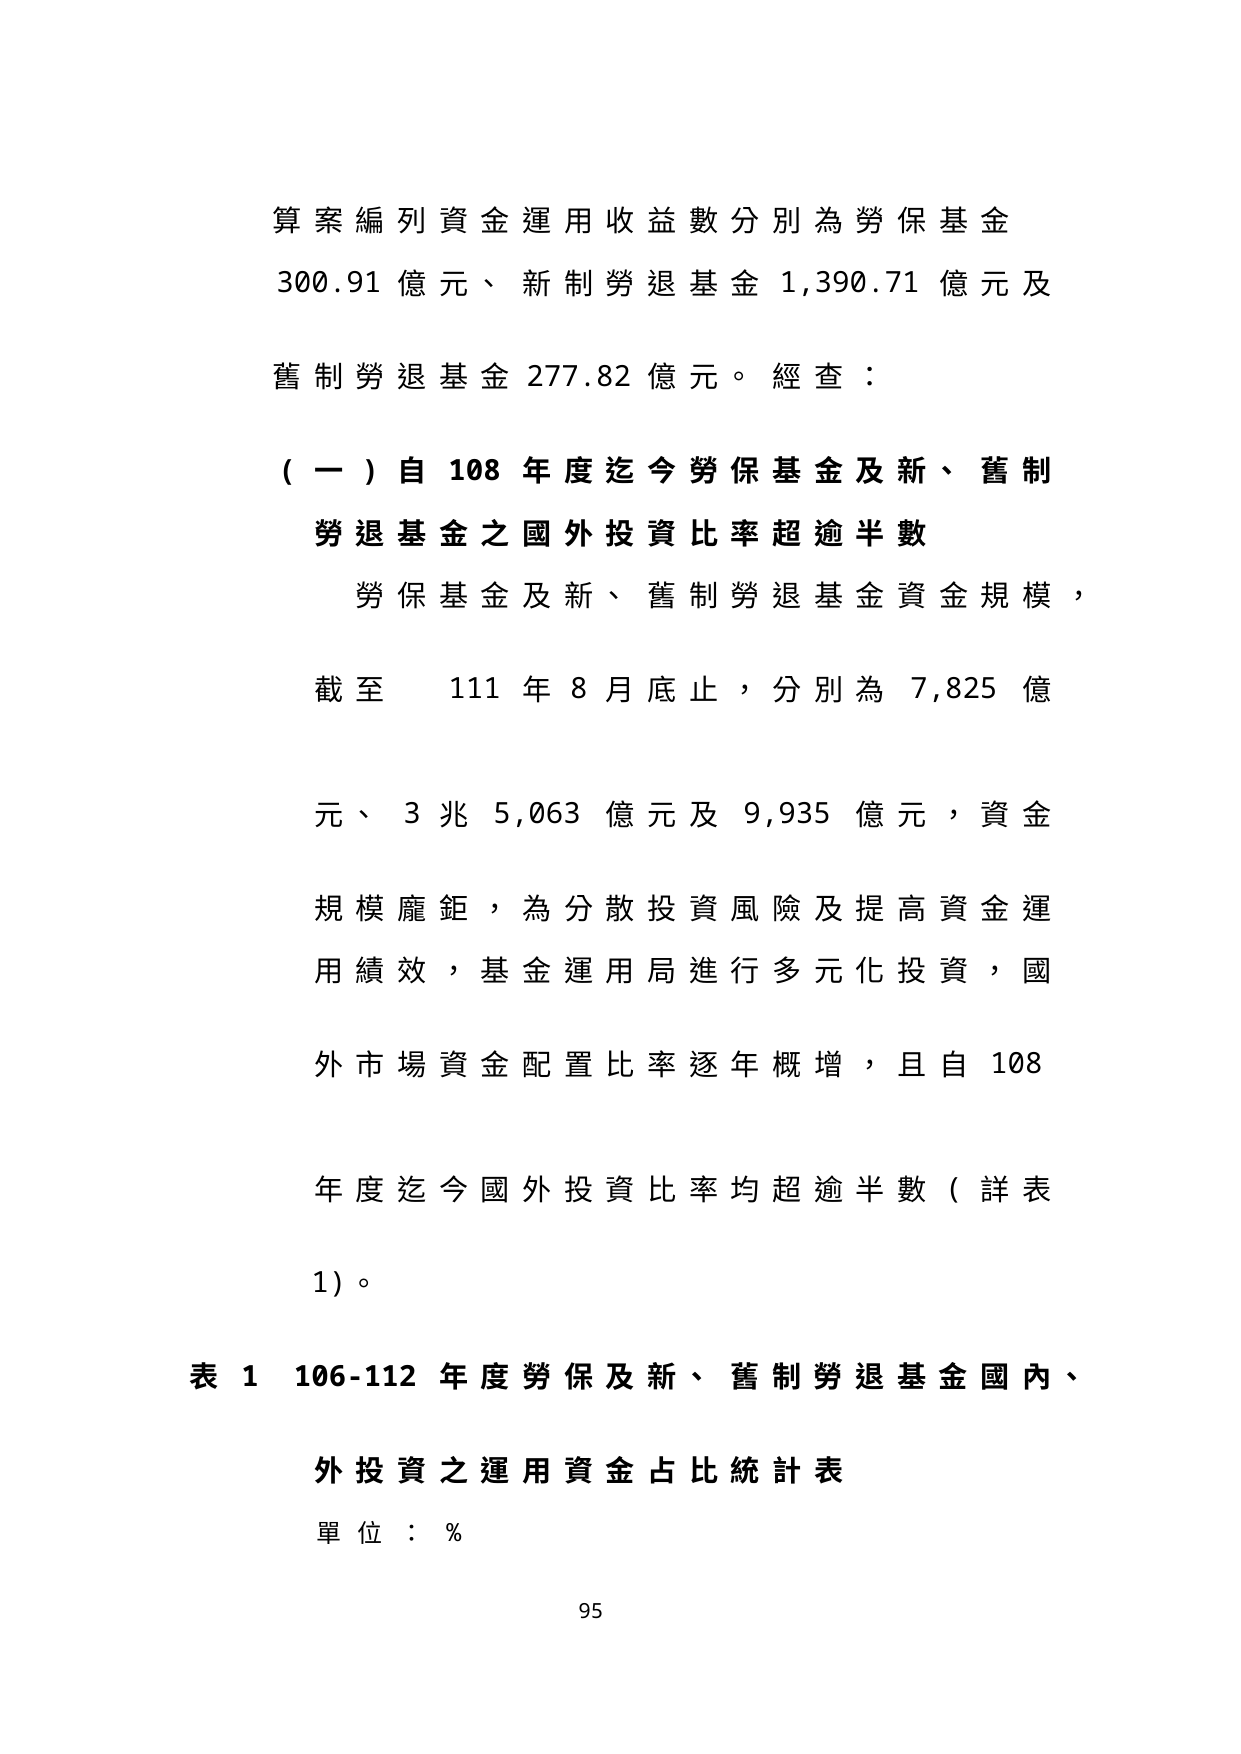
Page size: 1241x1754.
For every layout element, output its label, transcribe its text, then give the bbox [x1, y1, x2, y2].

text 表1 106-112年度勞保及新、舊制勞退基金國內、外投資之運用資金占比統計表 單位：% [183, 1302, 1058, 1552]
text (一)自108年度迄今勞保基金及新、舊制勞退基金之國外投資比率超逾半數 [242, 427, 1058, 552]
text 算案編列資金運用收益數分別為勞保基金300.91億元、新制勞退基金1,390.71億元及舊制勞退基金277.82億元。經查： [242, 177, 1058, 427]
text 勞保基金及新、舊制勞退基金資金規模，截至 111年8月底止，分別為7,825億元、3兆5,063億元及9,935億元，資金規模龐鉅，為分散投資風險及提高資金運用績效，基金運用局進行多元化投資，國外市場資金配置比率逐年概增，且自108年度迄今國外投資比率均超逾半數(詳表1)。 [271, 552, 1058, 1302]
